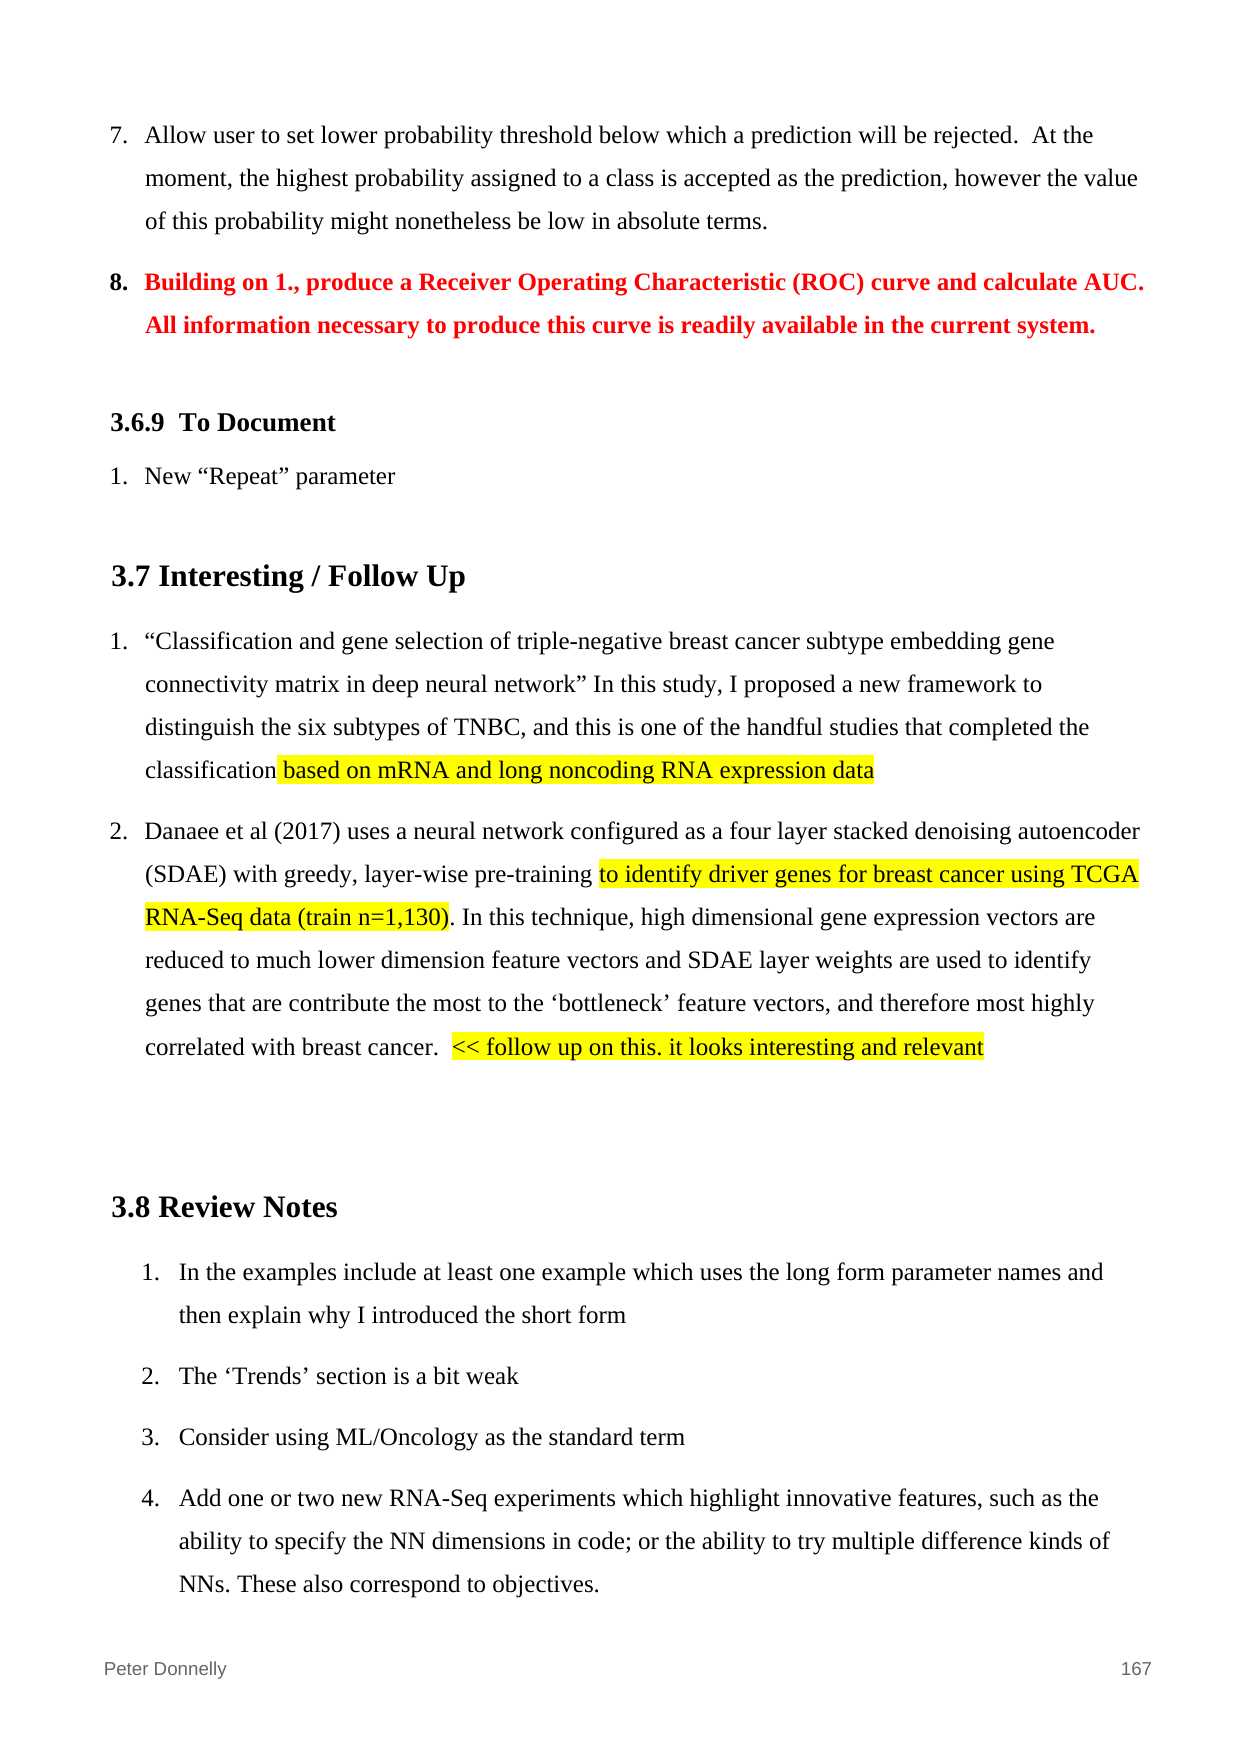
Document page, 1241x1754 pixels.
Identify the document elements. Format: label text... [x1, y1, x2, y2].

list New “Repeat” parameter [109, 461, 1146, 490]
list Danaee et al (2017) uses a neural network configured as a four layer stacked denoising autoencoder (SDAE) with greedy, layer-wise pre-training to identify driver genes for breast cancer using TCGA RNA-Seq data (train n=1,130). In this technique, high dimensional gene expression vectors are reduced to much lower dimension feature vectors and SDAE layer weights are used to identify genes that are contribute the most to the ‘bottleneck’ feature vectors, and therefore most highly correlated with breast cancer. << follow up on this. it looks interesting and relevant [109, 816, 1146, 1060]
list The ‘Trends’ section is a bit weak [141, 1361, 1146, 1390]
subtitle To Document [103, 406, 1146, 437]
list In the examples include at least one example which uses the long form parameter names and then explain why I introduced the short form [141, 1257, 1146, 1329]
list Building on 1., produce a Receiver Operating Characteristic (ROC) curve and calculate AUC. All information necessary to produce this curve is readily available in the current system. [109, 267, 1146, 339]
subtitle Review Notes [103, 1189, 1146, 1224]
list Allow user to set lower probability threshold below which a prediction will be rejected. At the moment, the highest probability assigned to a class is accepted as the prediction, however the value of this probability might nonetheless be low in absolute terms. [109, 120, 1146, 235]
subtitle Interesting / Follow Up [103, 557, 1146, 593]
list Consider using ML/Oncology as the standard term [141, 1422, 1146, 1451]
list “Classification and gene selection of triple-negative breast cancer subtype embedding gene connectivity matrix in deep neural network” In this study, I proposed a new framework to distinguish the six subtypes of TNBC, and this is one of the handful studies that completed the classification based on mRNA and long noncoding RNA expression data [109, 626, 1146, 784]
list Add one or two new RNA-Seq experiments which highlight innovative features, such as the ability to specify the NN dimensions in code; or the ability to try multiple difference kinds of NNs. These also correspond to objectives. [141, 1483, 1146, 1598]
